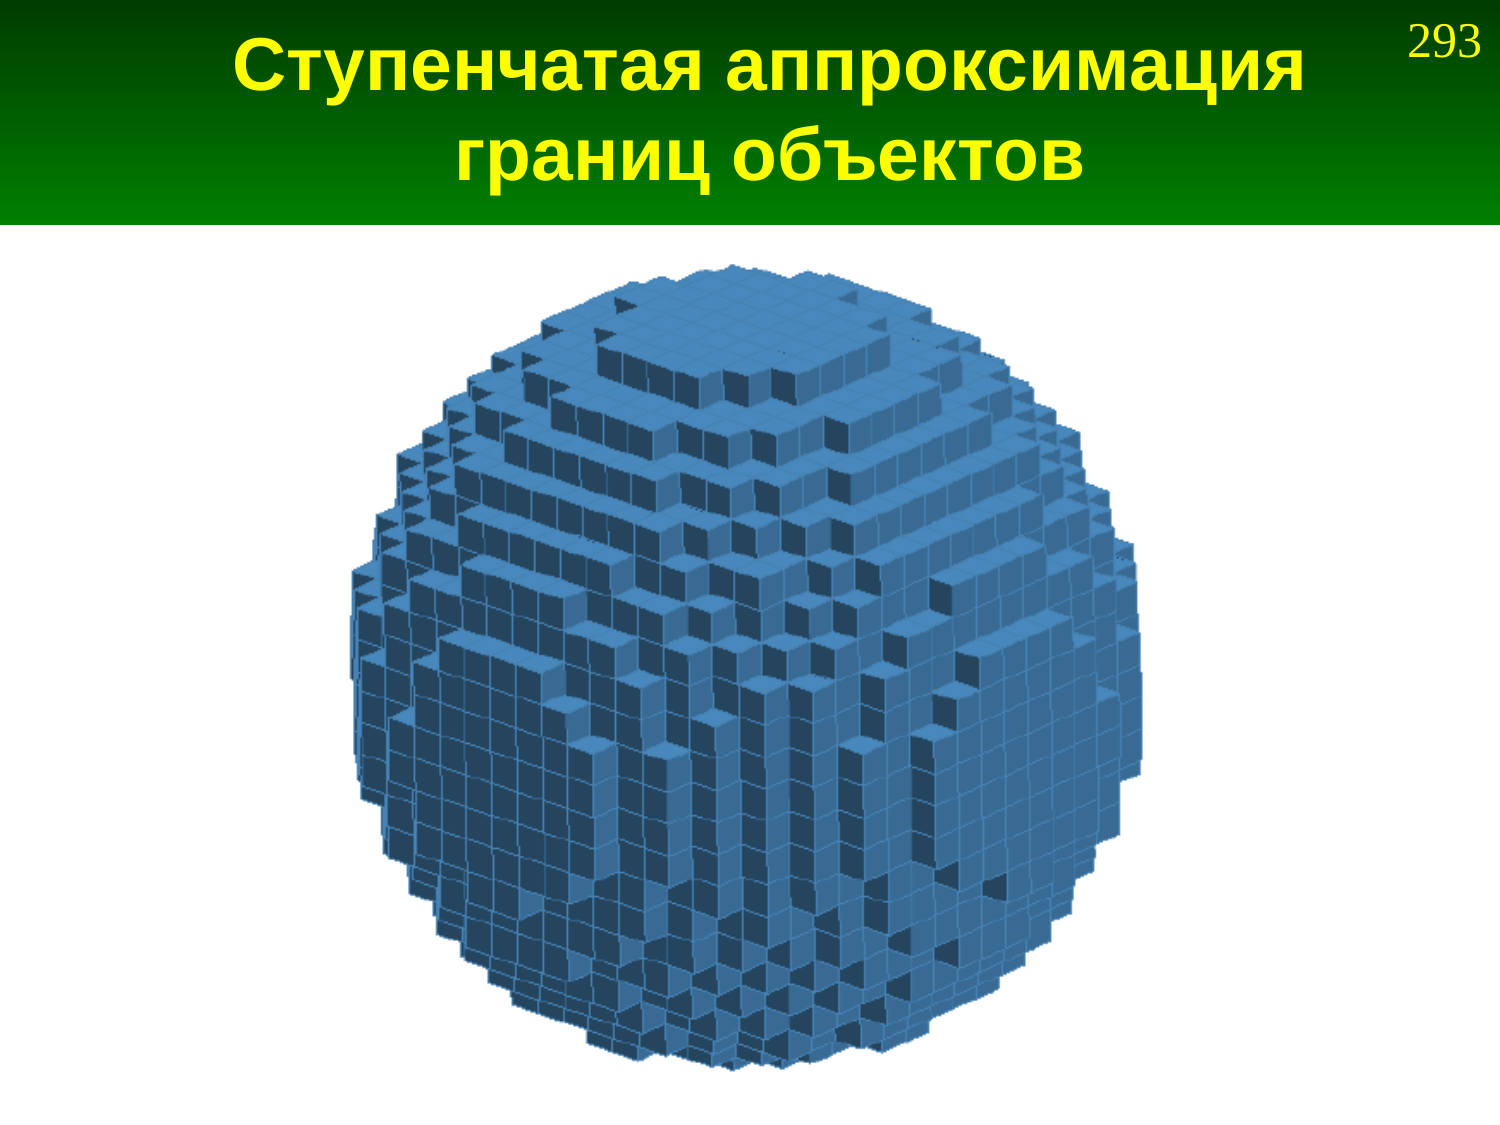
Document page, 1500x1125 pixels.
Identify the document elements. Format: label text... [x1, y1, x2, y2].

title Ступенчатая аппроксимация границ объектов [100, 7, 1441, 204]
picture [340, 251, 1160, 1106]
